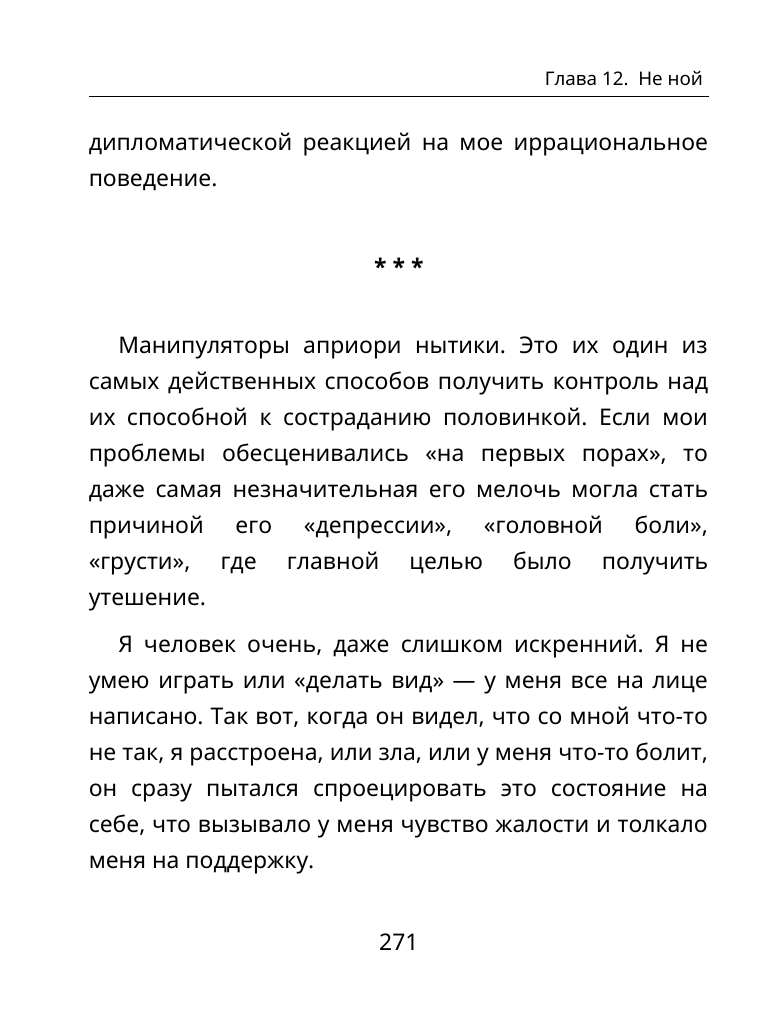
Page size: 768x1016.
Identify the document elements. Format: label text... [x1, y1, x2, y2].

subtitle * * * [88, 251, 709, 283]
text дипломатической реакцией на мое иррациональное поведение. [88, 126, 709, 193]
text Я человек очень, даже слишком искренний. Я не умею играть или «делать вид» — у меня все на лице написано. Так вот, когда он видел, что со мной что-то не так, я расстроена, или зла, или у меня что-то болит, он сразу пытался спроецировать это состояние на себе, что вызывало у меня чувство жалости и толкало меня на поддержку. [88, 628, 709, 875]
text Манипуляторы априори нытики. Это их один из самых действенных способов получить контроль над их способной к состраданию половинкой. Если мои проблемы обесценивались «на первых порах», то даже самая незначительная его мелочь могла стать причиной его «депрессии», «головной боли», «грусти», где главной целью было получить утешение. [88, 329, 709, 612]
